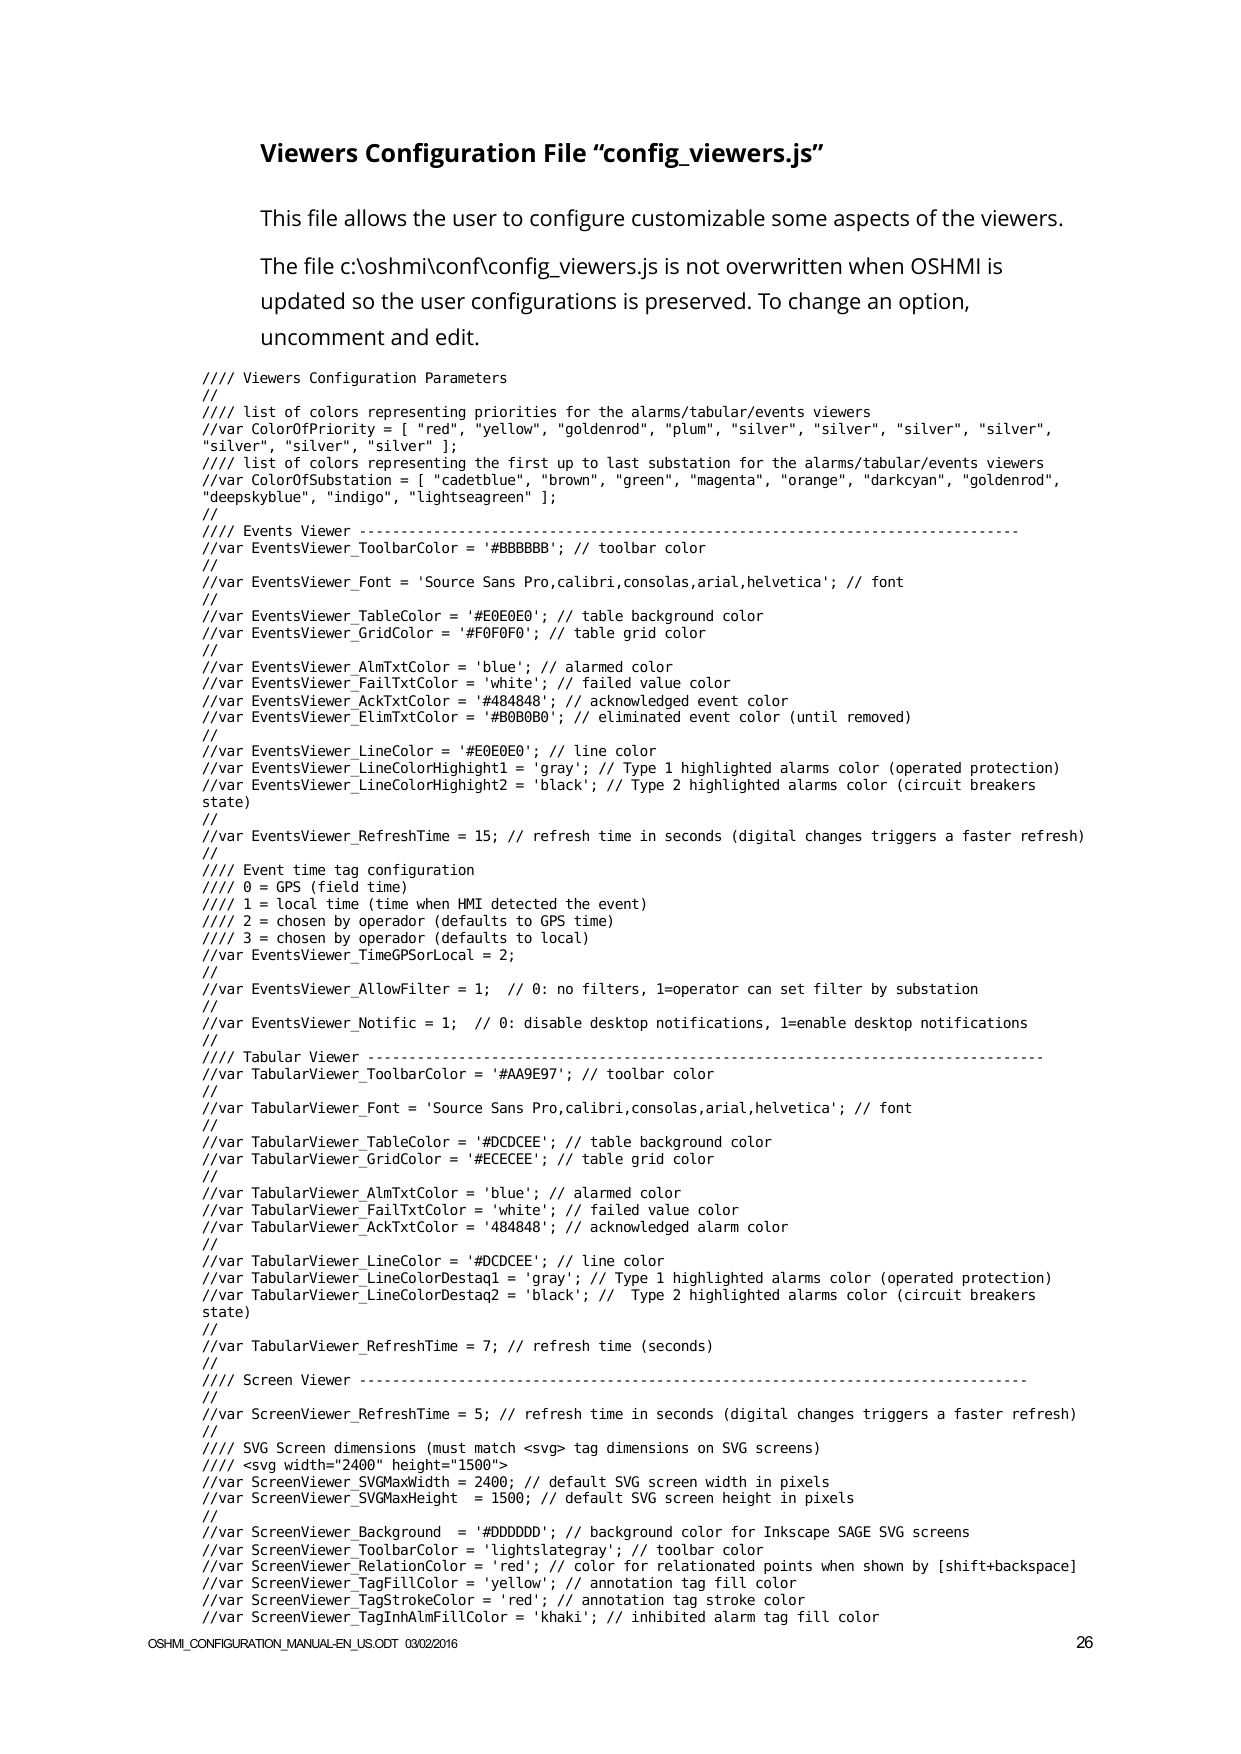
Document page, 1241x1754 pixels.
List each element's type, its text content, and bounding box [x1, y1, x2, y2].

text //var ScreenViewer_TagInhAlmFillColor = 'khaki'; // inhibited alarm tag fill color [202, 1609, 1093, 1626]
text // [202, 1388, 1093, 1406]
text //var ScreenViewer_RefreshTime = 5; // refresh time in seconds (digital changes triggers a faster refresh) [202, 1406, 1093, 1422]
text // [202, 1032, 1093, 1049]
text //var ScreenViewer_SVGMaxWidth = 2400; // default SVG screen width in pixels [202, 1473, 1093, 1490]
text //var TabularViewer_RefreshTime = 7; // refresh time (seconds) [202, 1338, 1093, 1354]
text //var ScreenViewer_TagFillColor = 'yellow'; // annotation tag fill color [202, 1575, 1093, 1592]
text //// Viewers Configuration Parameters [202, 370, 1093, 387]
text //var EventsViewer_LineColorHighight1 = 'gray'; // Type 1 highlighted alarms color (operated protection) [202, 760, 1093, 777]
text //var ScreenViewer_Background = '#DDDDDD'; // background color for Inkscape SAGE SVG screens [202, 1524, 1093, 1541]
text // [202, 641, 1093, 658]
text //var TabularViewer_FailTxtColor = 'white'; // failed value color [202, 1202, 1093, 1219]
text //var ScreenViewer_TagStrokeColor = 'red'; // annotation tag stroke color [202, 1592, 1093, 1609]
text //var ColorOfSubstation = [ "cadetblue", "brown", "green", "magenta", "orange", "darkcyan", "goldenrod", "deepskyblue", "indigo", "lightseagreen" ]; [202, 472, 1093, 506]
text //// list of colors representing priorities for the alarms/tabular/events viewers [202, 404, 1093, 421]
text // [202, 557, 1093, 573]
text //var TabularViewer_LineColor = '#DCDCEE'; // line color [202, 1253, 1093, 1270]
text //var ColorOfPriority = [ "red", "yellow", "goldenrod", "plum", "silver", "silver", "silver", "silver", "silver", "silver", "silver" ]; [202, 421, 1093, 455]
text //// 2 = chosen by operador (defaults to GPS time) [202, 913, 1093, 930]
text //// <svg width="2400" height="1500"> [202, 1456, 1093, 1473]
text The file c:\oshmi\conf\config_viewers.js is not overwritten when OSHMI is updated so the user configurations is preserved. To change an option, uncomment and edit. [260, 251, 1093, 352]
text // [202, 506, 1093, 523]
text //// 3 = chosen by operador (defaults to local) [202, 930, 1093, 947]
text //var EventsViewer_GridColor = '#F0F0F0'; // table grid color [202, 624, 1093, 641]
text // [202, 998, 1093, 1015]
text // [202, 726, 1093, 743]
text //var EventsViewer_LineColor = '#E0E0E0'; // line color [202, 743, 1093, 760]
text //// list of colors representing the first up to last substation for the alarms/tabular/events viewers [202, 455, 1093, 472]
text //var EventsViewer_AlmTxtColor = 'blue'; // alarmed color [202, 658, 1093, 675]
text // [202, 1422, 1093, 1439]
text // [202, 1354, 1093, 1372]
text //var TabularViewer_LineColorDestaq1 = 'gray'; // Type 1 highlighted alarms color (operated protection) [202, 1270, 1093, 1287]
text //var EventsViewer_Font = 'Source Sans Pro,calibri,consolas,arial,helvetica'; // font [202, 573, 1093, 591]
text //// 1 = local time (time when HMI detected the event) [202, 896, 1093, 913]
text //// Event time tag configuration [202, 862, 1093, 879]
text // [202, 1236, 1093, 1253]
text //var EventsViewer_AllowFilter = 1; // 0: no filters, 1=operator can set filter by substation [202, 981, 1093, 998]
text // [202, 1507, 1093, 1524]
text //var TabularViewer_AlmTxtColor = 'blue'; // alarmed color [202, 1185, 1093, 1202]
text //var EventsViewer_Notific = 1; // 0: disable desktop notifications, 1=enable desktop notifications [202, 1015, 1093, 1032]
text // [202, 964, 1093, 981]
text //var ScreenViewer_ToolbarColor = 'lightslategray'; // toolbar color [202, 1541, 1093, 1558]
text //var TabularViewer_LineColorDestaq2 = 'black'; // Type 2 highlighted alarms color (circuit breakers state) [202, 1287, 1093, 1321]
text //// Tabular Viewer ---------------------------------------------------------------------------------- [202, 1049, 1093, 1066]
text //var TabularViewer_GridColor = '#ECECEE'; // table grid color [202, 1151, 1093, 1168]
text //var EventsViewer_FailTxtColor = 'white'; // failed value color [202, 675, 1093, 692]
text //var TabularViewer_TableColor = '#DCDCEE'; // table background color [202, 1134, 1093, 1151]
text //var EventsViewer_AckTxtColor = '#484848'; // acknowledged event color [202, 692, 1093, 709]
text //// Events Viewer -------------------------------------------------------------------------------- [202, 523, 1093, 539]
text // [202, 1083, 1093, 1100]
subtitle Viewers Configuration File “config_viewers.js” [260, 136, 1093, 170]
text // [202, 845, 1093, 862]
text //var TabularViewer_AckTxtColor = '484848'; // acknowledged alarm color [202, 1219, 1093, 1236]
text //var EventsViewer_ToolbarColor = '#BBBBBB'; // toolbar color [202, 539, 1093, 557]
text //// 0 = GPS (field time) [202, 879, 1093, 896]
text //var ScreenViewer_RelationColor = 'red'; // color for relationated points when shown by [shift+backspace] [202, 1558, 1093, 1575]
text // [202, 387, 1093, 404]
text //var EventsViewer_TableColor = '#E0E0E0'; // table background color [202, 607, 1093, 624]
text // [202, 591, 1093, 607]
text //// SVG Screen dimensions (must match <svg> tag dimensions on SVG screens) [202, 1439, 1093, 1456]
text // [202, 1321, 1093, 1338]
text //var EventsViewer_RefreshTime = 15; // refresh time in seconds (digital changes triggers a faster refresh) [202, 828, 1093, 845]
text //var EventsViewer_LineColorHighight2 = 'black'; // Type 2 highlighted alarms color (circuit breakers state) [202, 777, 1093, 811]
text This file allows the user to configure customizable some aspects of the viewers. [260, 203, 1093, 233]
text //var EventsViewer_TimeGPSorLocal = 2; [202, 947, 1093, 964]
text // [202, 1117, 1093, 1134]
text //var ScreenViewer_SVGMaxHeight = 1500; // default SVG screen height in pixels [202, 1490, 1093, 1507]
text // [202, 811, 1093, 828]
text //// Screen Viewer --------------------------------------------------------------------------------- [202, 1372, 1093, 1388]
text //var TabularViewer_ToolbarColor = '#AA9E97'; // toolbar color [202, 1066, 1093, 1083]
text //var EventsViewer_ElimTxtColor = '#B0B0B0'; // eliminated event color (until removed) [202, 709, 1093, 726]
text // [202, 1168, 1093, 1185]
text //var TabularViewer_Font = 'Source Sans Pro,calibri,consolas,arial,helvetica'; // font [202, 1100, 1093, 1117]
